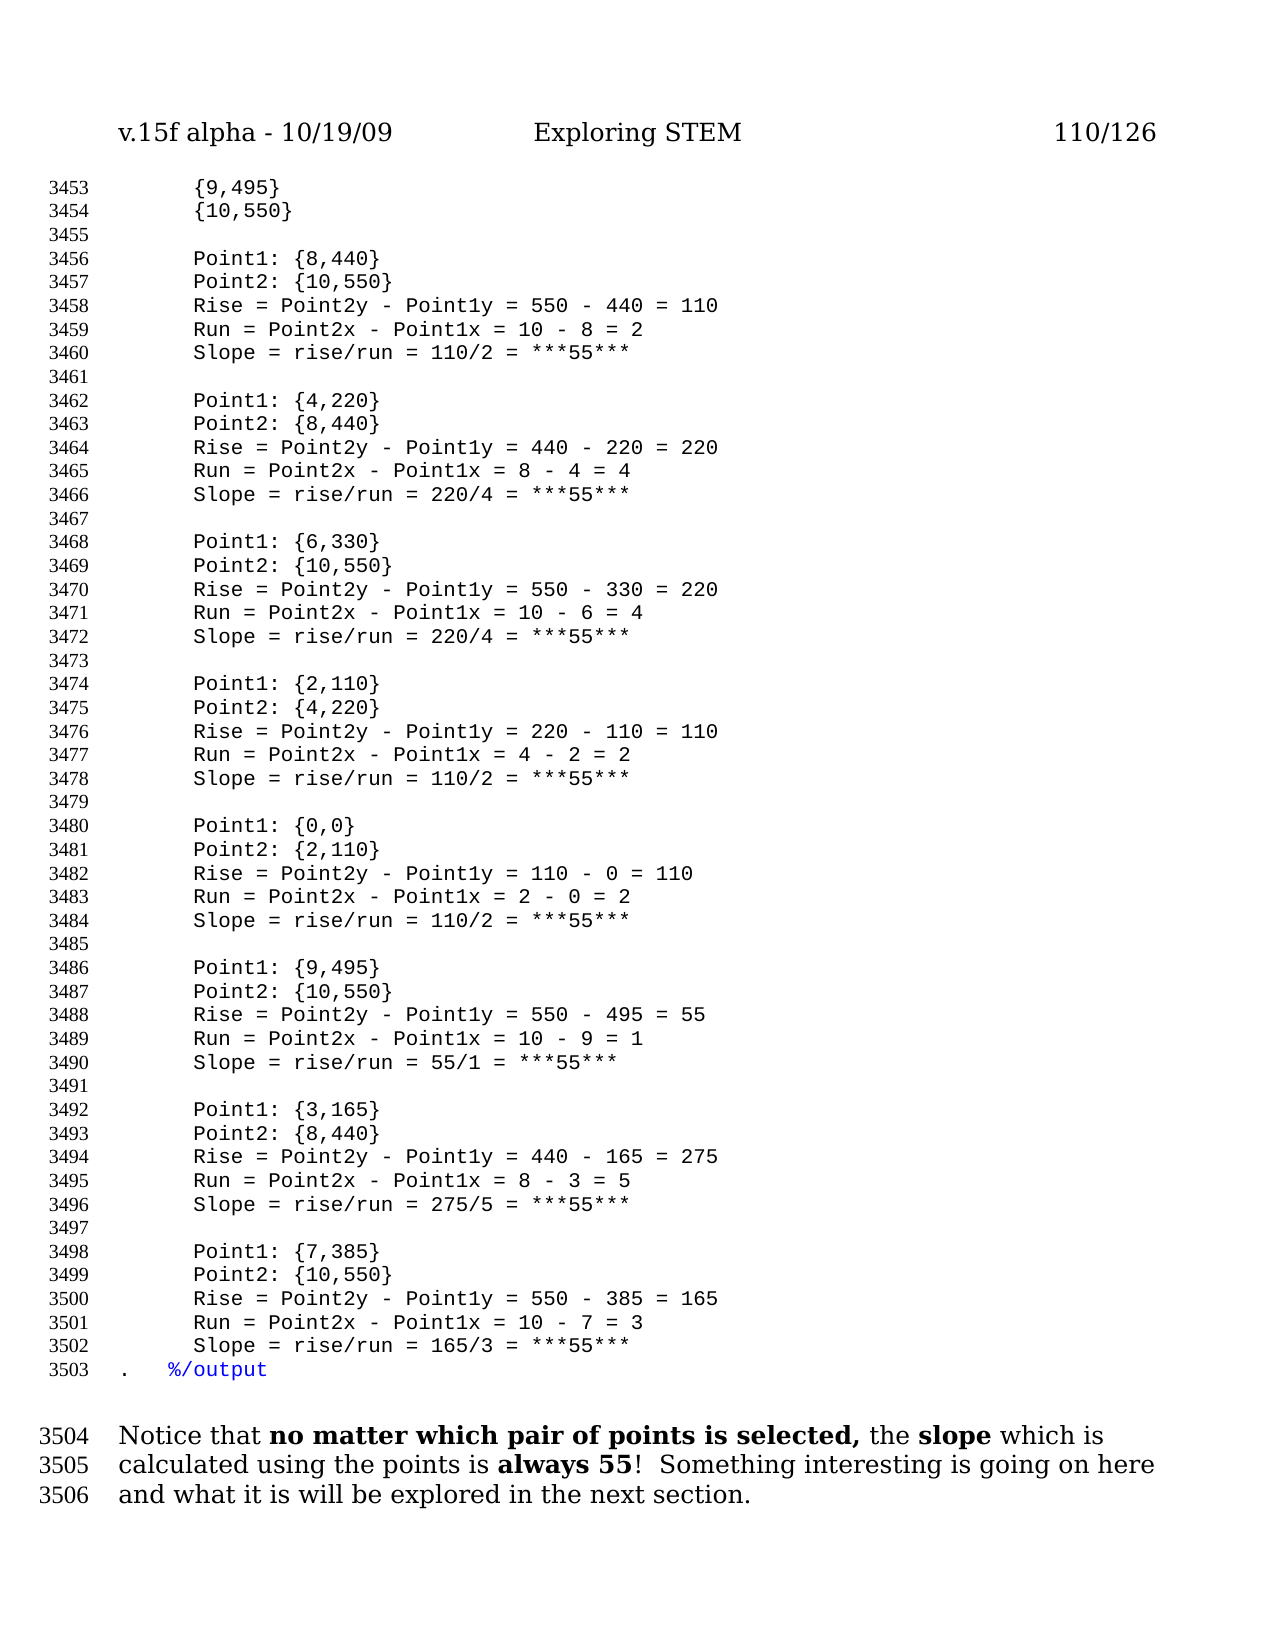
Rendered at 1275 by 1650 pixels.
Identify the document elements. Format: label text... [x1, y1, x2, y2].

text Point1: {6,330} [118, 531, 1157, 555]
text Slope = rise/run = 55/1 = ***55*** [118, 1052, 1157, 1075]
text {10,550} [118, 200, 1157, 224]
text Slope = rise/run = 110/2 = ***55*** [118, 342, 1157, 366]
text Point1: {0,0} [118, 815, 1157, 839]
text Rise = Point2y - Point1y = 550 - 385 = 165 [118, 1288, 1157, 1312]
text {9,495} [118, 177, 1157, 200]
text Run = Point2x - Point1x = 4 - 2 = 2 [118, 744, 1157, 768]
text Run = Point2x - Point1x = 8 - 4 = 4 [118, 461, 1157, 484]
text Rise = Point2y - Point1y = 440 - 220 = 220 [118, 437, 1157, 461]
text Point1: {7,385} [118, 1241, 1157, 1264]
text Point1: {9,495} [118, 957, 1157, 981]
text Point1: {8,440} [118, 248, 1157, 271]
text Rise = Point2y - Point1y = 550 - 330 = 220 [118, 579, 1157, 602]
text Point2: {8,440} [118, 413, 1157, 437]
text Point2: {10,550} [118, 271, 1157, 295]
text Point1: {3,165} [118, 1099, 1157, 1123]
text Slope = rise/run = 110/2 = ***55*** [118, 768, 1157, 792]
text Point2: {10,550} [118, 555, 1157, 579]
text Rise = Point2y - Point1y = 220 - 110 = 110 [118, 721, 1157, 744]
text Rise = Point2y - Point1y = 550 - 440 = 110 [118, 295, 1157, 319]
text Point2: {10,550} [118, 981, 1157, 1004]
text Run = Point2x - Point1x = 8 - 3 = 5 [118, 1170, 1157, 1193]
text Notice that no matter which pair of points is selected, the slope which is calculated using the points is always 55! Something interesting is going on here and what it is will be explored in the next section. [118, 1421, 1157, 1509]
text Slope = rise/run = 275/5 = ***55*** [118, 1193, 1157, 1217]
text Run = Point2x - Point1x = 10 - 8 = 2 [118, 319, 1157, 342]
text Point2: {4,220} [118, 697, 1157, 721]
text Run = Point2x - Point1x = 2 - 0 = 2 [118, 886, 1157, 910]
text Point1: {2,110} [118, 673, 1157, 697]
text . %/output [118, 1359, 1157, 1383]
text Rise = Point2y - Point1y = 440 - 165 = 275 [118, 1146, 1157, 1170]
text Point2: {2,110} [118, 839, 1157, 862]
text Rise = Point2y - Point1y = 110 - 0 = 110 [118, 862, 1157, 886]
text Run = Point2x - Point1x = 10 - 9 = 1 [118, 1028, 1157, 1052]
text Point1: {4,220} [118, 389, 1157, 413]
text Slope = rise/run = 110/2 = ***55*** [118, 910, 1157, 933]
text Rise = Point2y - Point1y = 550 - 495 = 55 [118, 1004, 1157, 1028]
text Point2: {8,440} [118, 1123, 1157, 1146]
text Slope = rise/run = 220/4 = ***55*** [118, 626, 1157, 650]
text Slope = rise/run = 220/4 = ***55*** [118, 484, 1157, 508]
text Run = Point2x - Point1x = 10 - 6 = 4 [118, 602, 1157, 626]
text Point2: {10,550} [118, 1264, 1157, 1288]
text Run = Point2x - Point1x = 10 - 7 = 3 [118, 1312, 1157, 1335]
text Slope = rise/run = 165/3 = ***55*** [118, 1335, 1157, 1359]
